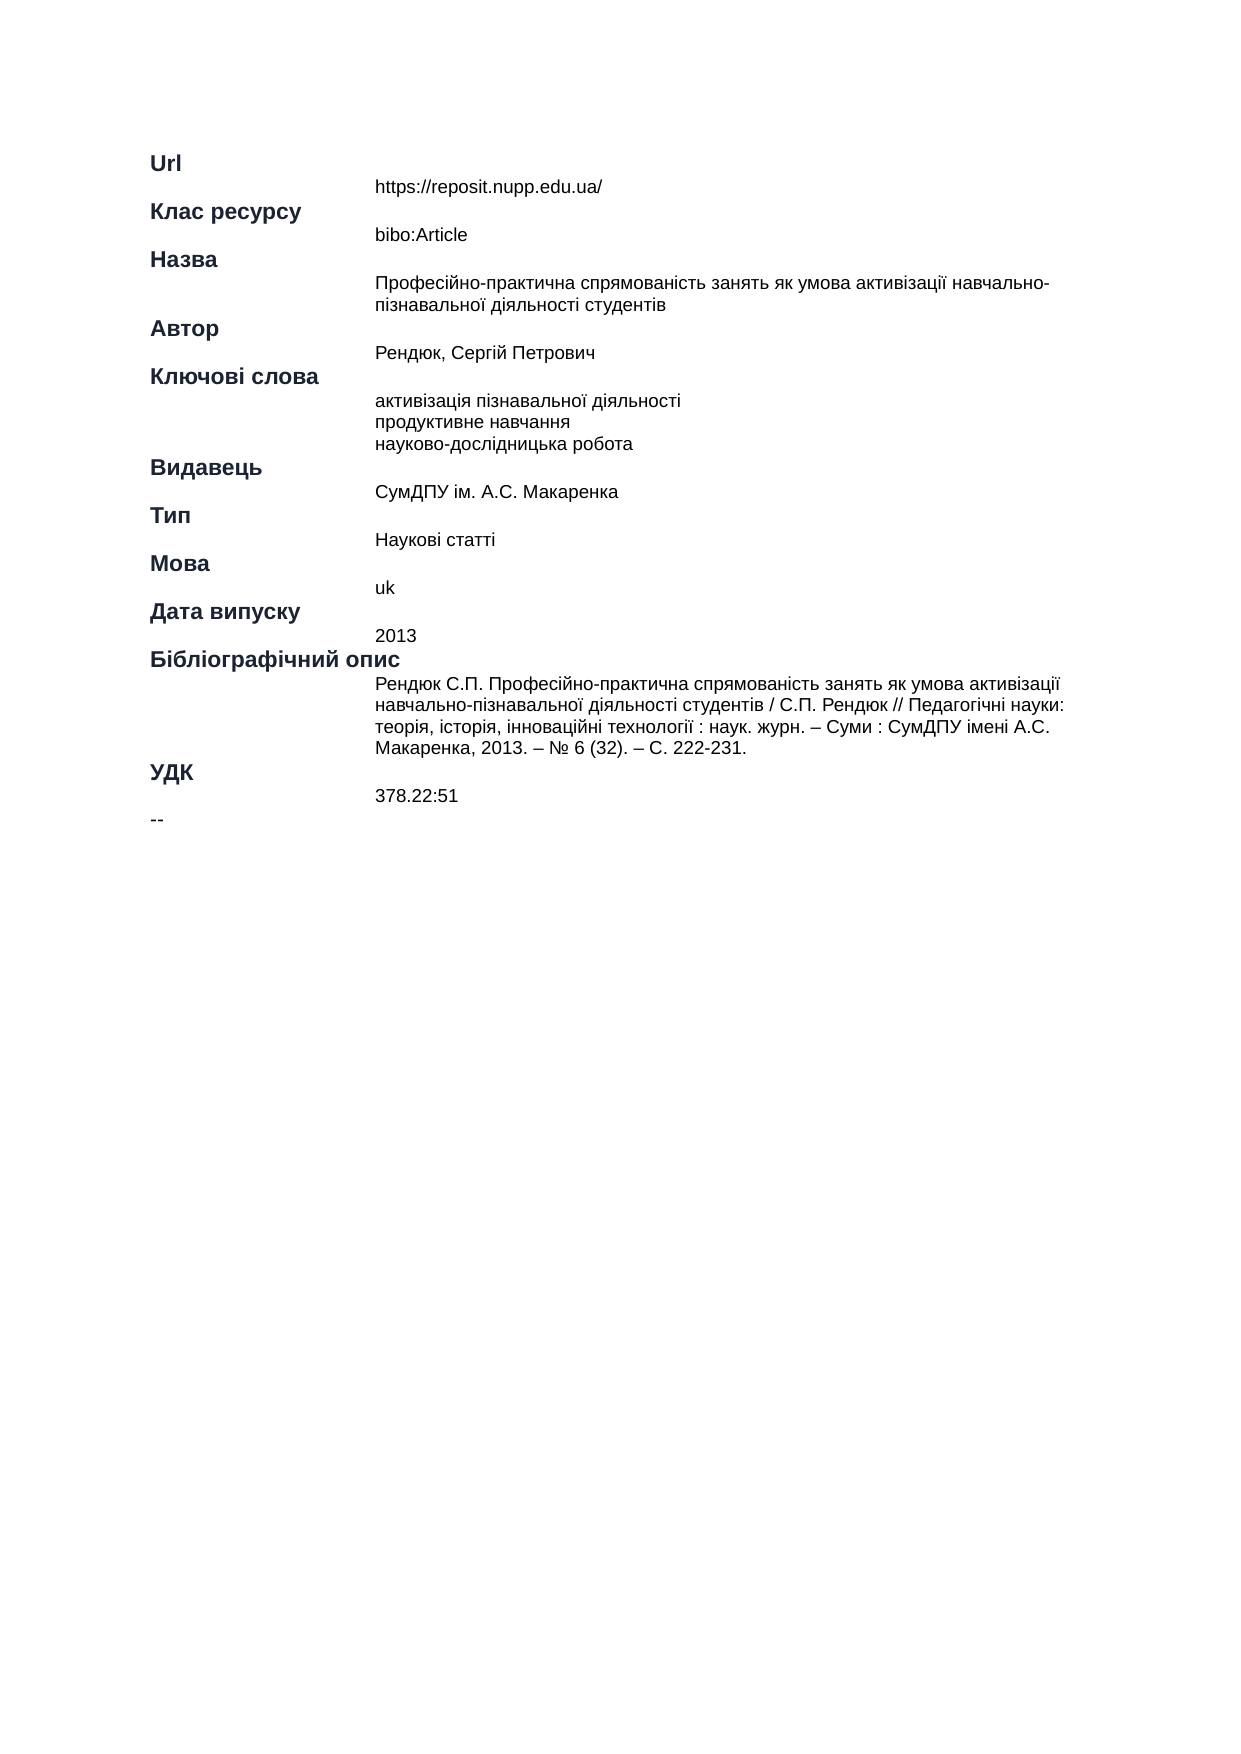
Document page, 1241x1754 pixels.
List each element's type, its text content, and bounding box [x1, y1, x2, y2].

text Рендюк, Сергій Петрович [375, 342, 1090, 363]
text Назва [150, 246, 1090, 272]
text Мова [150, 550, 1090, 576]
text -- [150, 806, 1090, 830]
text Дата випуску [150, 598, 1090, 624]
text 2013 [375, 624, 1090, 646]
text активізація пізнавальної діяльності [375, 389, 1090, 411]
text 378.22:51 [375, 785, 1090, 806]
text СумДПУ ім. А.С. Макаренка [375, 481, 1090, 502]
text Професійно-практична спрямованість занять як умова активізації навчально-пізнавальної діяльності студентів [375, 272, 1090, 315]
text Клас ресурсу [150, 198, 1090, 224]
text https://reposit.nupp.edu.ua/ [375, 176, 1090, 198]
text Url [150, 150, 1090, 176]
text УДК [150, 758, 1090, 785]
text bibo:Article [375, 224, 1090, 246]
text науково-дослідницька робота [375, 433, 1090, 454]
text продуктивне навчання [375, 411, 1090, 433]
text Видавець [150, 454, 1090, 481]
text Автор [150, 315, 1090, 342]
text Ключові слова [150, 363, 1090, 389]
text uk [375, 576, 1090, 598]
text Бібліографічний опис [150, 646, 1090, 672]
text Наукові статті [375, 528, 1090, 550]
text Тип [150, 502, 1090, 528]
text Рендюк С.П. Професійно-практична спрямованість занять як умова активізації навчально-пізнавальної діяльності студентів / С.П. Рендюк // Педагогічні науки: теорія, історія, інноваційні технології : наук. журн. – Суми : СумДПУ імені А.С. Макаренка, 2013. – № 6 (32). – С. 222-231. [375, 672, 1090, 758]
